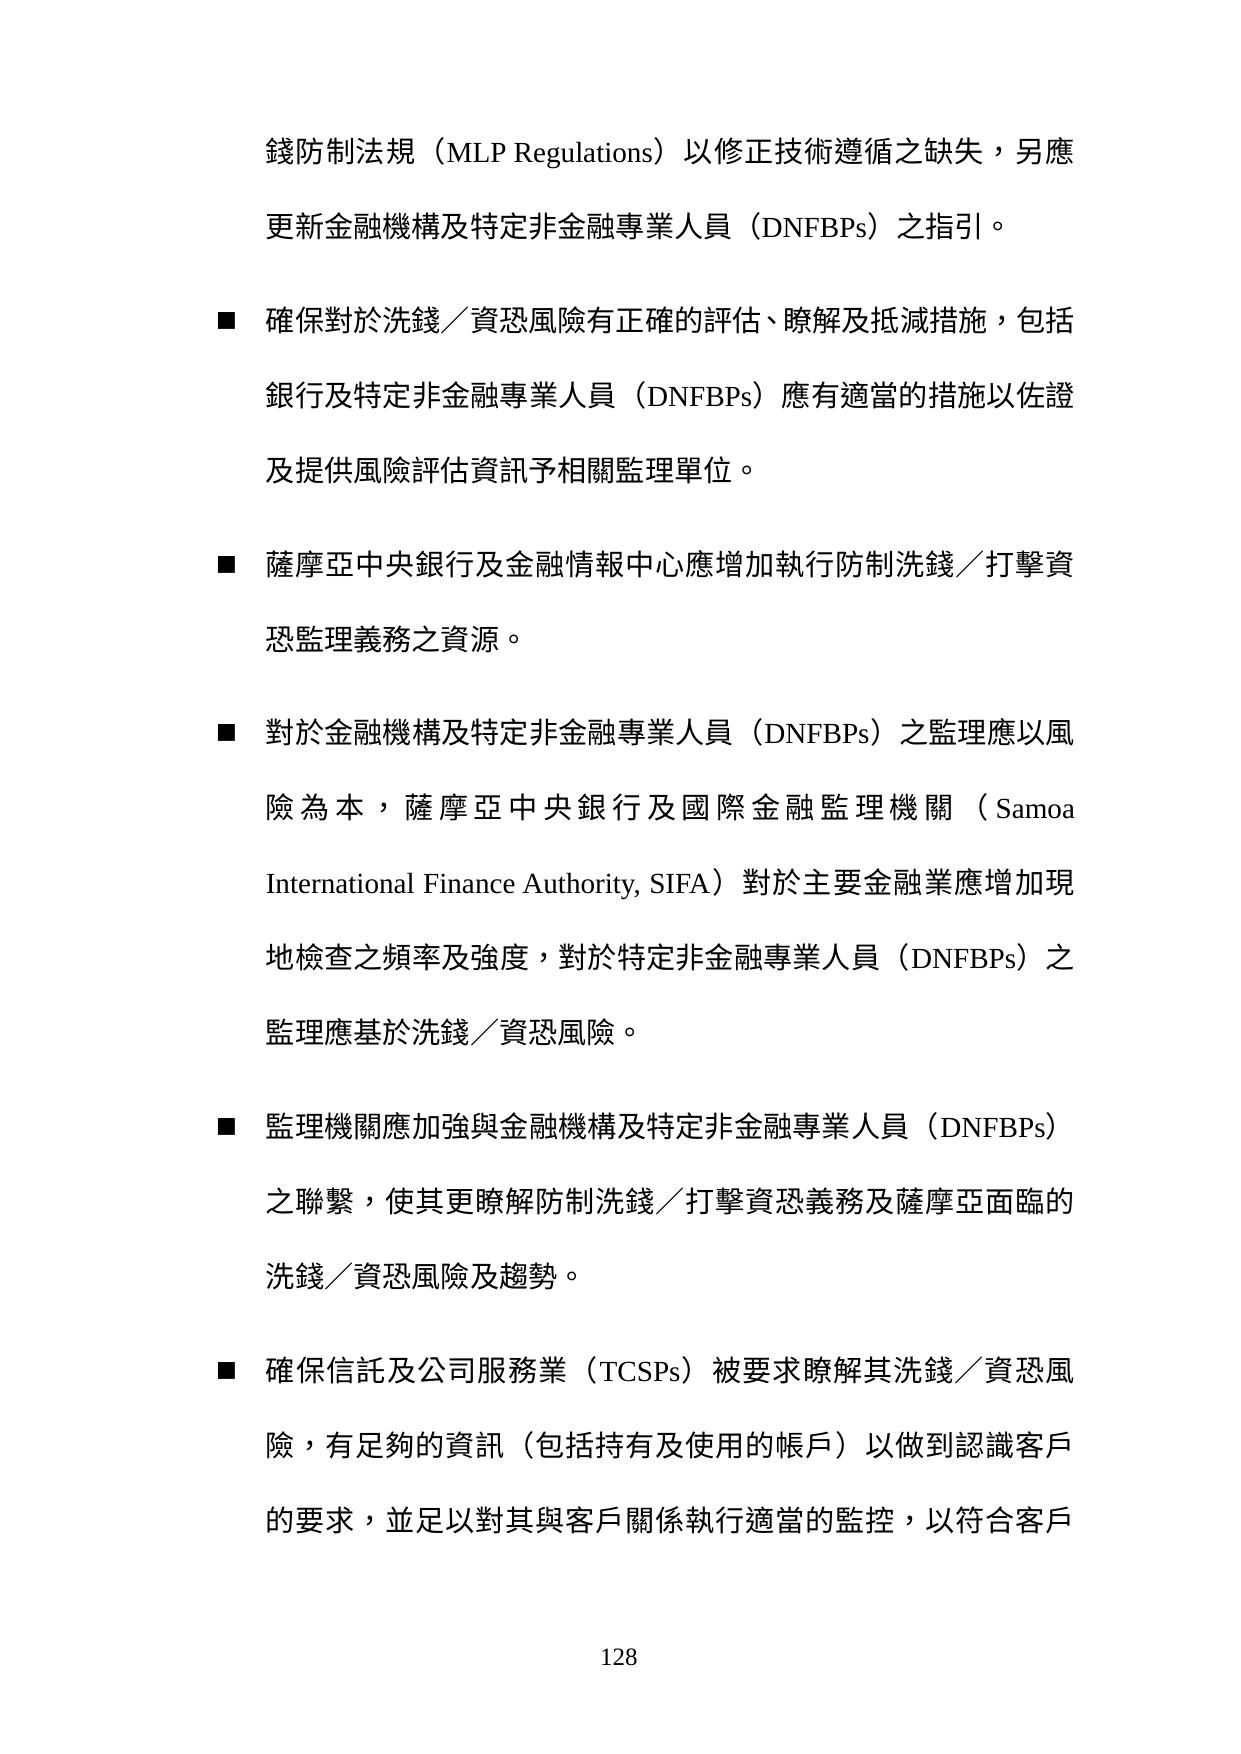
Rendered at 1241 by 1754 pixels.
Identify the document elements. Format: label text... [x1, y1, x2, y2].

list 錢防制法規（MLP Regulations）以修正技術遵循之缺失，另應更新金融機構及特定非金融專業人員（DNFBPs）之指引。 [215, 112, 1075, 262]
list 監理機關應加強與金融機構及特定非金融專業人員（DNFBPs）之聯繫，使其更瞭解防制洗錢／打擊資恐義務及薩摩亞面臨的洗錢／資恐風險及趨勢。 [215, 1087, 1075, 1312]
list 確保信託及公司服務業（TCSPs）被要求瞭解其洗錢／資恐風險，有足夠的資訊（包括持有及使用的帳戶）以做到認識客戶的要求，並足以對其與客戶關係執行適當的監控，以符合客戶 [215, 1331, 1075, 1556]
list 薩摩亞中央銀行及金融情報中心應增加執行防制洗錢／打擊資恐監理義務之資源。 [215, 525, 1075, 675]
list 對於金融機構及特定非金融專業人員（DNFBPs）之監理應以風險為本，薩摩亞中央銀行及國際金融監理機關（Samoa International Finance Authority, SIFA）對於主要金融業應增加現地檢查之頻率及強度，對於特定非金融專業人員（DNFBPs）之監理應基於洗錢／資恐風險。 [215, 693, 1075, 1068]
list 確保對於洗錢／資恐風險有正確的評估、瞭解及抵減措施，包括銀行及特定非金融專業人員（DNFBPs）應有適當的措施以佐證及提供風險評估資訊予相關監理單位。 [215, 281, 1075, 506]
